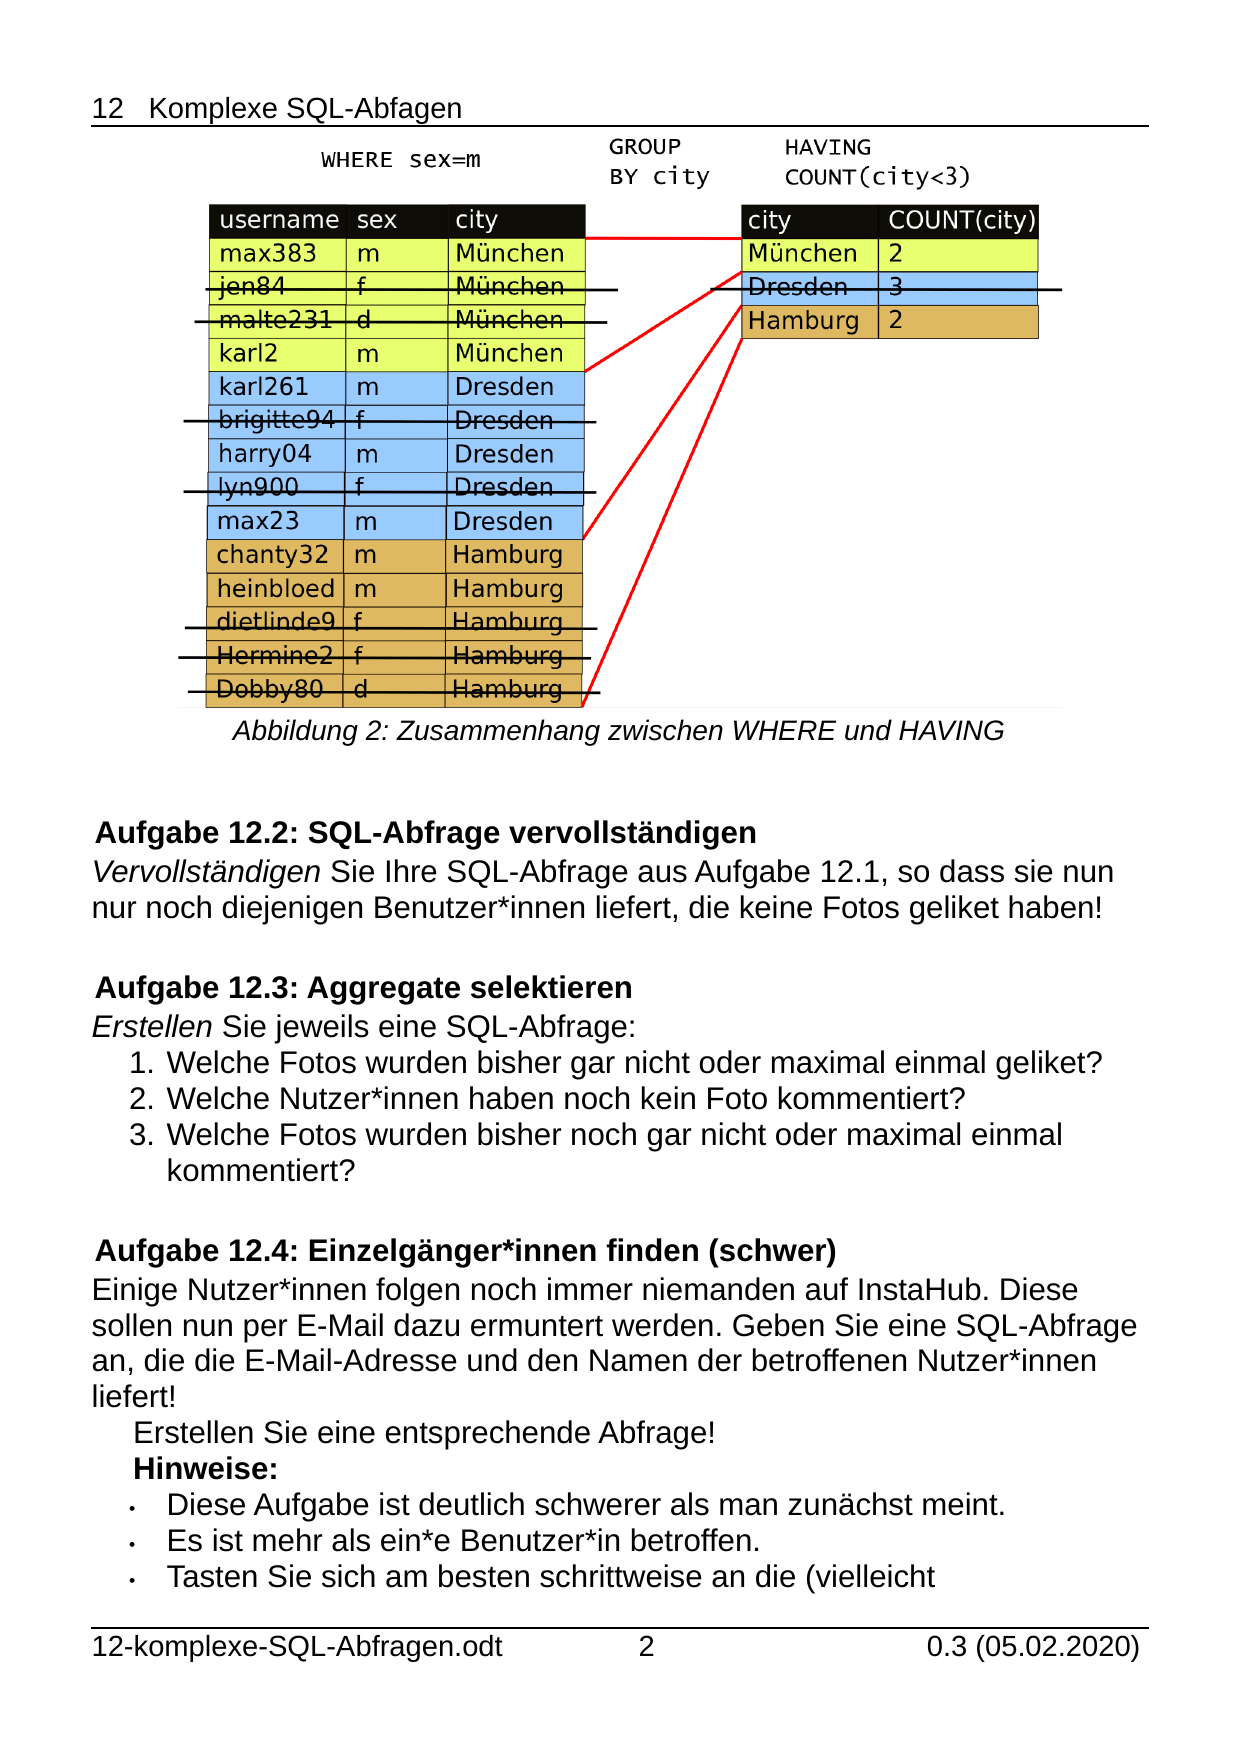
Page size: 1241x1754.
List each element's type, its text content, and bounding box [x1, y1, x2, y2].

subtitle Aufgabe 12.3: Aggregate selektieren [91, 966, 1149, 1008]
subtitle Aufgabe 12.2: SQL-Abfrage vervollständigen [91, 811, 1149, 853]
text Abbildung 2: Zusammenhang zwischen WHERE und HAVING [91, 714, 1149, 746]
text Einige Nutzer*innen folgen noch immer niemanden auf InstaHub. Diese sollen nun per E-Mail dazu ermuntert werden. Geben Sie eine SQL-Abfrage an, die die E-Mail-Adresse und den Namen der betroffenen Nutzer*innen liefert! [91, 1271, 1149, 1414]
text Hinweise: [91, 1450, 1149, 1486]
picture [178, 138, 1063, 708]
text Vervollständigen Sie Ihre SQL-Abfrage aus Aufgabe 12.1, so dass sie nun nur noch diejenigen Benutzer*innen liefert, die keine Fotos geliket haben! [91, 853, 1149, 925]
list Welche Fotos wurden bisher gar nicht oder maximal einmal geliket? [129, 1044, 1149, 1080]
text Erstellen Sie eine entsprechende Abfrage! [91, 1414, 1149, 1450]
subtitle Aufgabe 12.4: Einzelgänger*innen finden (schwer) [91, 1229, 1149, 1271]
text Erstellen Sie jeweils eine SQL-Abfrage: [91, 1008, 1149, 1044]
list Tasten Sie sich am besten schrittweise an die (vielleicht [129, 1558, 1149, 1594]
list Es ist mehr als ein*e Benutzer*in betroffen. [129, 1522, 1149, 1558]
list Welche Fotos wurden bisher noch gar nicht oder maximal einmal kommentiert? [129, 1116, 1149, 1187]
list Diese Aufgabe ist deutlich schwerer als man zunächst meint. [129, 1486, 1149, 1522]
list Welche Nutzer*innen haben noch kein Foto kommentiert? [129, 1080, 1149, 1116]
